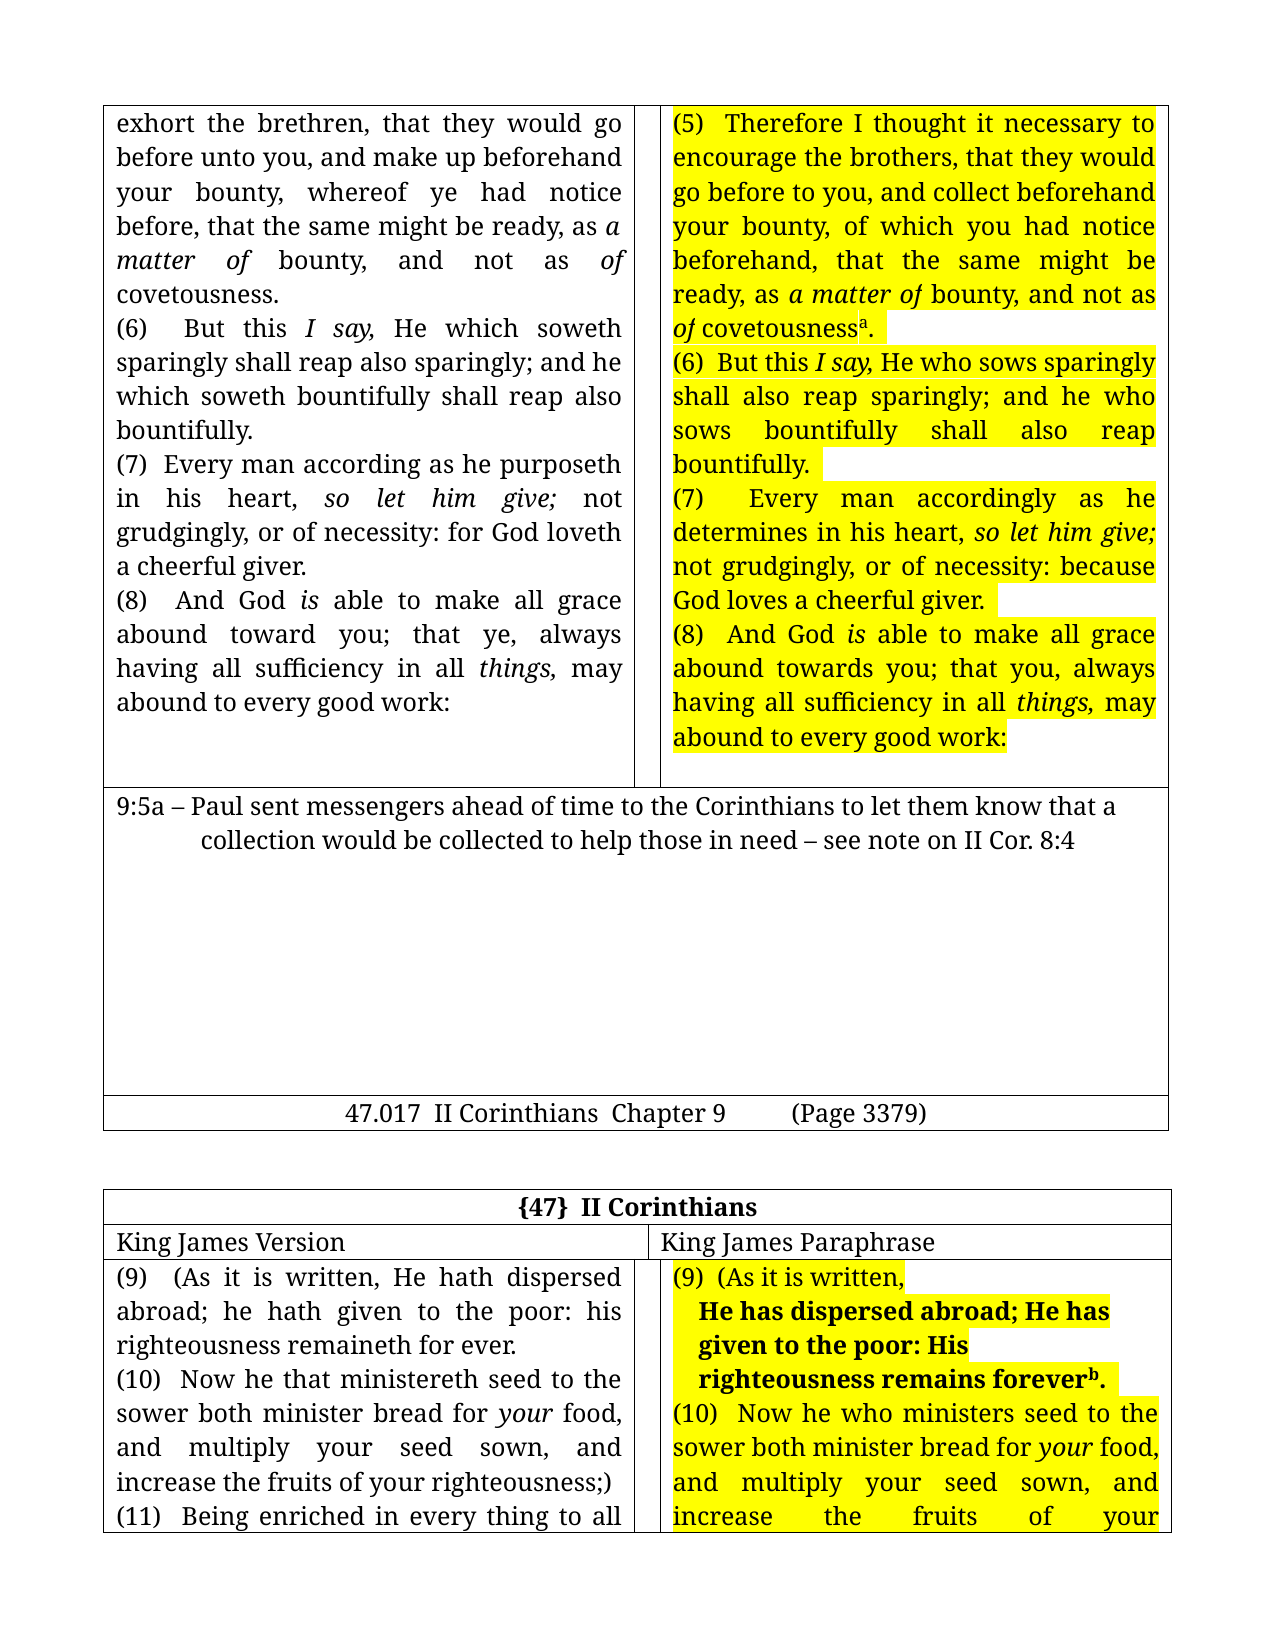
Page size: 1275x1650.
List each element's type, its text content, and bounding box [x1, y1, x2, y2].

table_cell 9:5a – Paul sent messengers ahead of time to the Corinthians to let them know that a collection would be collected to help those in need – see note on II Cor. 8:4 [104, 788, 1168, 1095]
table_cell (9) (As it is written, He hath dispersed abroad; he hath given to the poor: his righteousness remaineth for ever. (10) Now he that ministereth seed to the sower both minister bread for your food, and multiply your seed sown, and increase the fruits of your righteousness;) (11) Being enriched in every thing to all [104, 1260, 634, 1532]
table_cell [635, 1260, 660, 1532]
table_cell exhort the brethren, that they would go before unto you, and make up beforehand your bounty, whereof ye had notice before, that the same might be ready, as a matter of bounty, and not as of covetousness. (6) But this I say, He which soweth sparingly shall reap also sparingly; and he which soweth bountifully shall reap also bountifully. (7) Every man according as he purposeth in his heart, so let him give; not grudgingly, or of necessity: for God loveth a cheerful giver. (8) And God is able to make all grace abound toward you; that ye, always having all sufficiency in all things, may abound to every good work: [104, 106, 634, 787]
table_cell 47.017 II Corinthians Chapter 9 (Page 3379) [104, 1096, 1168, 1130]
table_header {47} II Corinthians [104, 1190, 1171, 1224]
table_cell (9) (As it is written, He has dispersed abroad; He has given to the poor: His righteousness remains foreverb. (10) Now he who ministers seed to the sower both minister bread for your food, and multiply your seed sown, and increase the fruits of your [661, 1260, 1171, 1532]
table_cell (5) Therefore I thought it necessary to encourage the brothers, that they would go before to you, and collect beforehand your bounty, of which you had notice beforehand, that the same might be ready, as a matter of bounty, and not as of covetousnessa. (6) But this I say, He who sows sparingly shall also reap sparingly; and he who sows bountifully shall also reap bountifully. (7) Every man accordingly as he determines in his heart, so let him give; not grudgingly, or of necessity: because God loves a cheerful giver. (8) And God is able to make all grace abound towards you; that you, always having all sufficiency in all things, may abound to every good work: [661, 106, 1168, 787]
table_cell [635, 106, 660, 787]
table_cell King James Paraphrase [649, 1225, 1171, 1259]
table_cell King James Version [104, 1225, 648, 1259]
